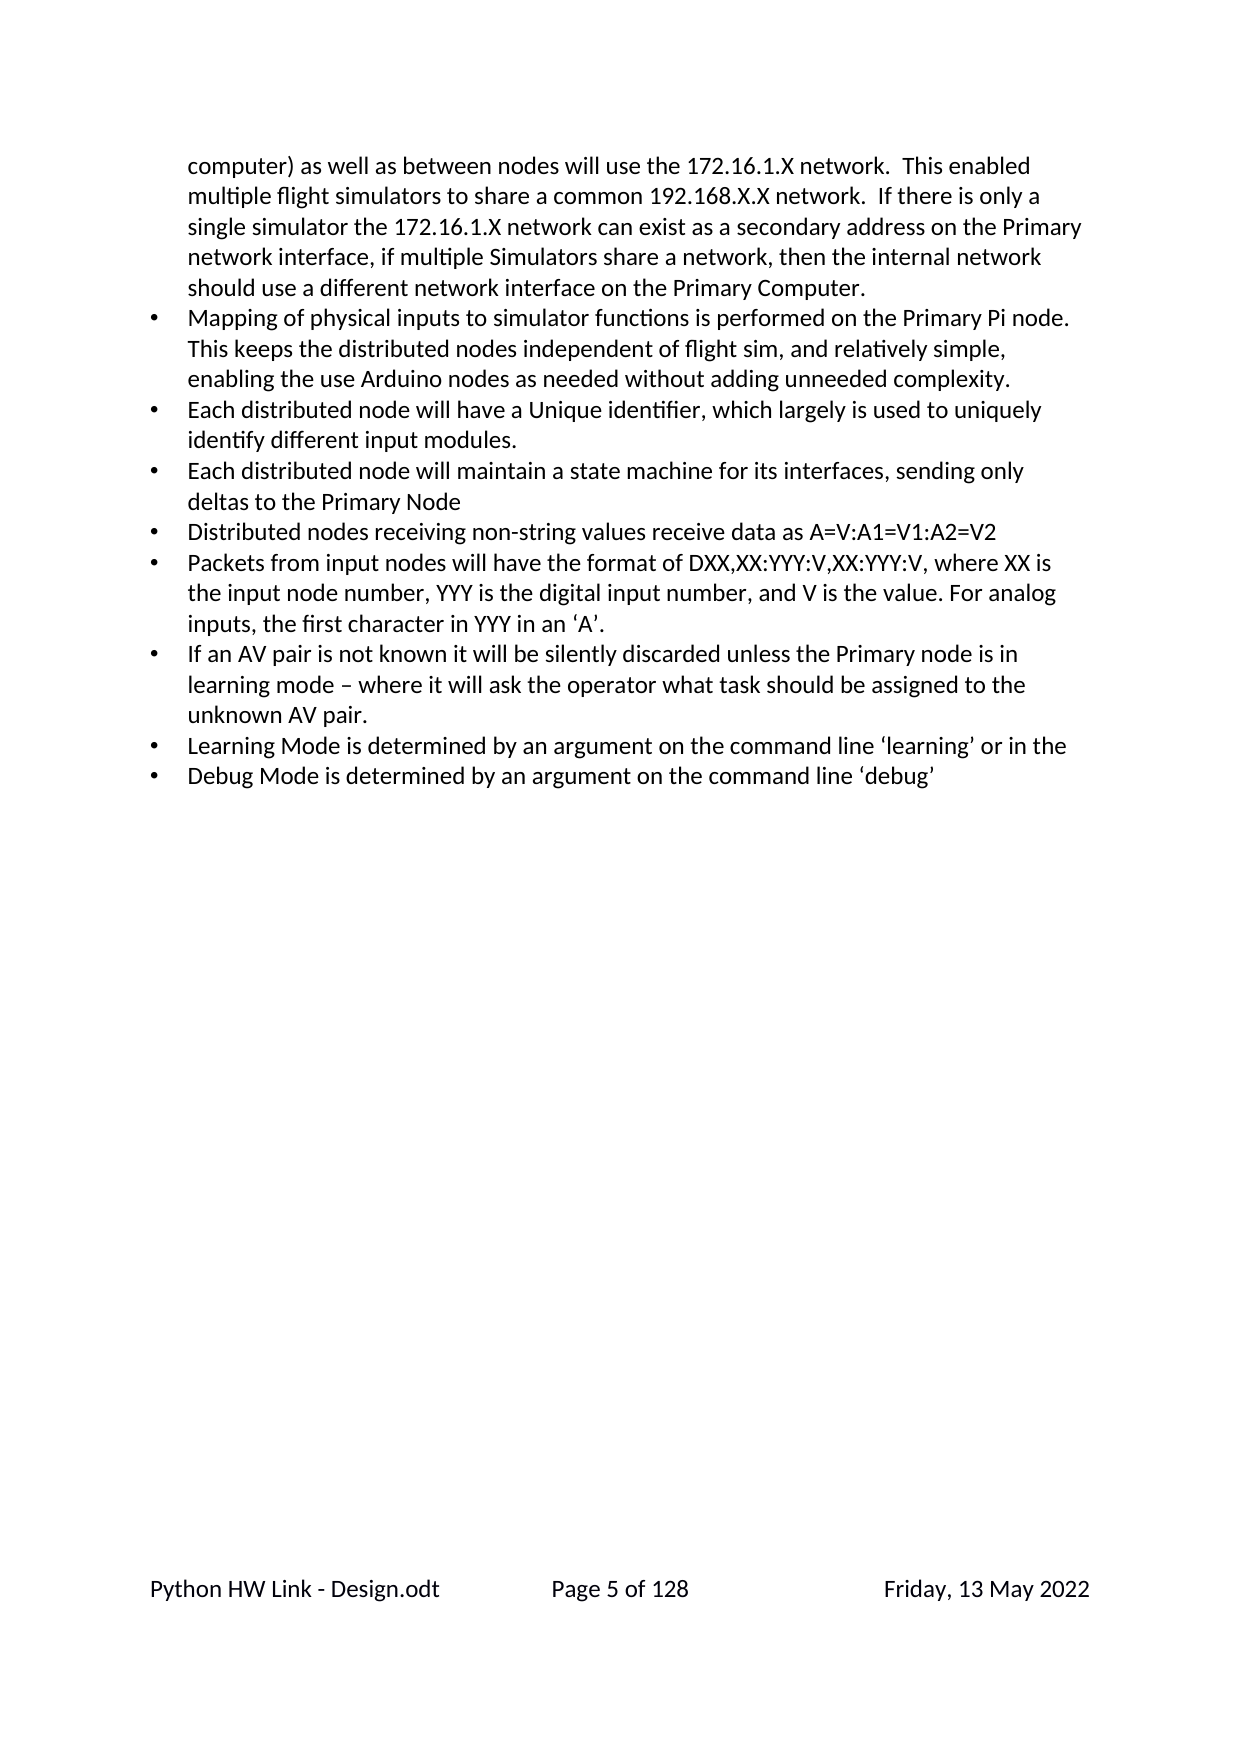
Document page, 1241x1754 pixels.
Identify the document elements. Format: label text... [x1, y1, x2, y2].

list Each distributed node will maintain a state machine for its interfaces, sending only deltas to the Primary Node [150, 455, 1090, 516]
list Debug Mode is determined by an argument on the command line ‘debug’ [150, 760, 1090, 791]
list computer) as well as between nodes will use the 172.16.1.X network. This enabled multiple flight simulators to share a common 192.168.X.X network. If there is only a single simulator the 172.16.1.X network can exist as a secondary address on the Primary network interface, if multiple Simulators share a network, then the internal network should use a different network interface on the Primary Computer. [150, 150, 1090, 303]
list Packets from input nodes will have the format of DXX,XX:YYY:V,XX:YYY:V, where XX is the input node number, YYY is the digital input number, and V is the value. For analog inputs, the first character in YYY in an ‘A’. [150, 547, 1090, 638]
list Mapping of physical inputs to simulator functions is performed on the Primary Pi node. This keeps the distributed nodes independent of flight sim, and relatively simple, enabling the use Arduino nodes as needed without adding unneeded complexity. [150, 303, 1090, 394]
list Learning Mode is determined by an argument on the command line ‘learning’ or in the [150, 730, 1090, 760]
list If an AV pair is not known it will be silently discarded unless the Primary node is in learning mode – where it will ask the operator what task should be assigned to the unknown AV pair. [150, 638, 1090, 730]
list Distributed nodes receiving non-string values receive data as A=V:A1=V1:A2=V2 [150, 516, 1090, 547]
list Each distributed node will have a Unique identifier, which largely is used to uniquely identify different input modules. [150, 394, 1090, 455]
